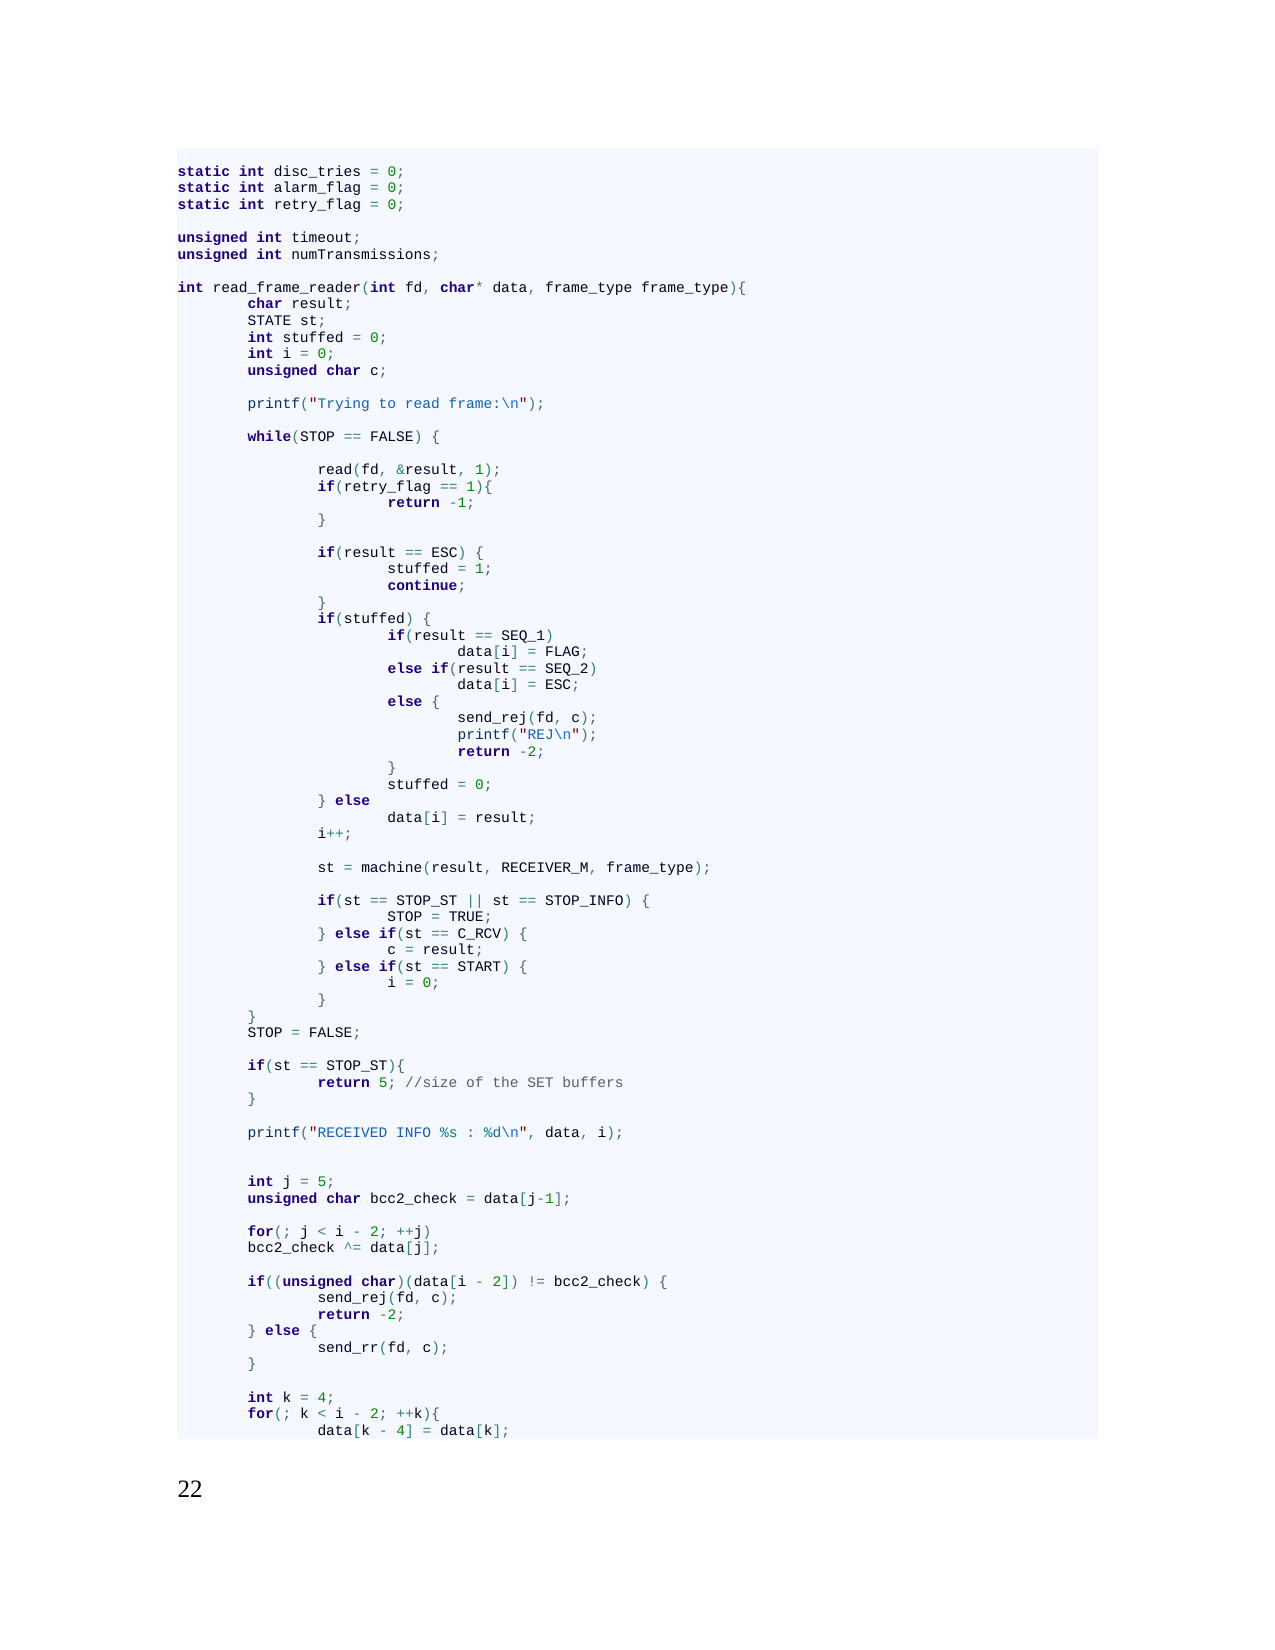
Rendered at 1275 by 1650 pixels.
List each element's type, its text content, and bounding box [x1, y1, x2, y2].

text unsigned int timeout; [177, 230, 1098, 247]
text int k = 4; [177, 1390, 1098, 1406]
text data[i] = FLAG; [177, 644, 1098, 661]
text } else if(st == C_RCV) { [177, 926, 1098, 943]
text for(; j < i - 2; ++j) [177, 1224, 1098, 1241]
text continue; [177, 578, 1098, 595]
text printf("RECEIVED INFO %s : %d\n", data, i); [177, 1125, 1098, 1141]
text i++; [177, 827, 1098, 843]
text read(fd, &result, 1); [177, 462, 1098, 479]
text if(st == STOP_ST || st == STOP_INFO) { [177, 893, 1098, 909]
text } [177, 760, 1098, 777]
text STOP = TRUE; [177, 909, 1098, 926]
text static int alarm_flag = 0; [177, 181, 1098, 197]
text return -2; [177, 1307, 1098, 1323]
text } [177, 512, 1098, 528]
text if(result == ESC) { [177, 545, 1098, 562]
text if(stuffed) { [177, 611, 1098, 628]
text STOP = FALSE; [177, 1025, 1098, 1042]
text } [177, 595, 1098, 611]
text return -2; [177, 744, 1098, 760]
text if(retry_flag == 1){ [177, 479, 1098, 495]
text for(; k < i - 2; ++k){ [177, 1406, 1098, 1423]
text static int retry_flag = 0; [177, 197, 1098, 214]
text while(STOP == FALSE) { [177, 429, 1098, 446]
text } else { [177, 1323, 1098, 1340]
text st = machine(result, RECEIVER_M, frame_type); [177, 860, 1098, 876]
text int stuffed = 0; [177, 330, 1098, 346]
text unsigned int numTransmissions; [177, 247, 1098, 263]
text unsigned char c; [177, 363, 1098, 379]
text stuffed = 1; [177, 562, 1098, 578]
picture [483, 1127, 492, 1137]
text int i = 0; [177, 346, 1098, 363]
text data[k - 4] = data[k]; [177, 1423, 1098, 1439]
text i = 0; [177, 976, 1098, 992]
text if(st == STOP_ST){ [177, 1058, 1098, 1075]
text return -1; [177, 495, 1098, 512]
text send_rej(fd, c); [177, 711, 1098, 727]
text c = result; [177, 943, 1098, 959]
text static int disc_tries = 0; [177, 164, 1098, 181]
text } [177, 992, 1098, 1009]
text unsigned char bcc2_check = data[j-1]; [177, 1191, 1098, 1208]
text } [177, 1357, 1098, 1373]
picture [494, 1126, 499, 1137]
text return 5; //size of the SET buffers [177, 1075, 1098, 1092]
text else if(result == SEQ_2) [177, 661, 1098, 678]
text } [177, 1009, 1098, 1025]
text printf("Trying to read frame:\n"); [177, 396, 1098, 413]
text bcc2_check ^= data[j]; [177, 1241, 1098, 1257]
text if(result == SEQ_1) [177, 628, 1098, 644]
text data[i] = result; [177, 810, 1098, 827]
text int read_frame_reader(int fd, char* data, frame_type frame_type){ [177, 280, 1098, 297]
text send_rr(fd, c); [177, 1340, 1098, 1357]
text } else [177, 793, 1098, 810]
text char result; [177, 297, 1098, 313]
text if((unsigned char)(data[i - 2]) != bcc2_check) { [177, 1274, 1098, 1290]
text STATE st; [177, 313, 1098, 330]
text send_rej(fd, c); [177, 1290, 1098, 1307]
text printf("REJ\n"); [177, 727, 1098, 744]
picture [441, 1132, 454, 1137]
text } [177, 1092, 1098, 1108]
text int j = 5; [177, 1174, 1098, 1191]
text } else if(st == START) { [177, 959, 1098, 976]
text else { [177, 694, 1098, 711]
text data[i] = ESC; [177, 678, 1098, 694]
text stuffed = 0; [177, 777, 1098, 793]
